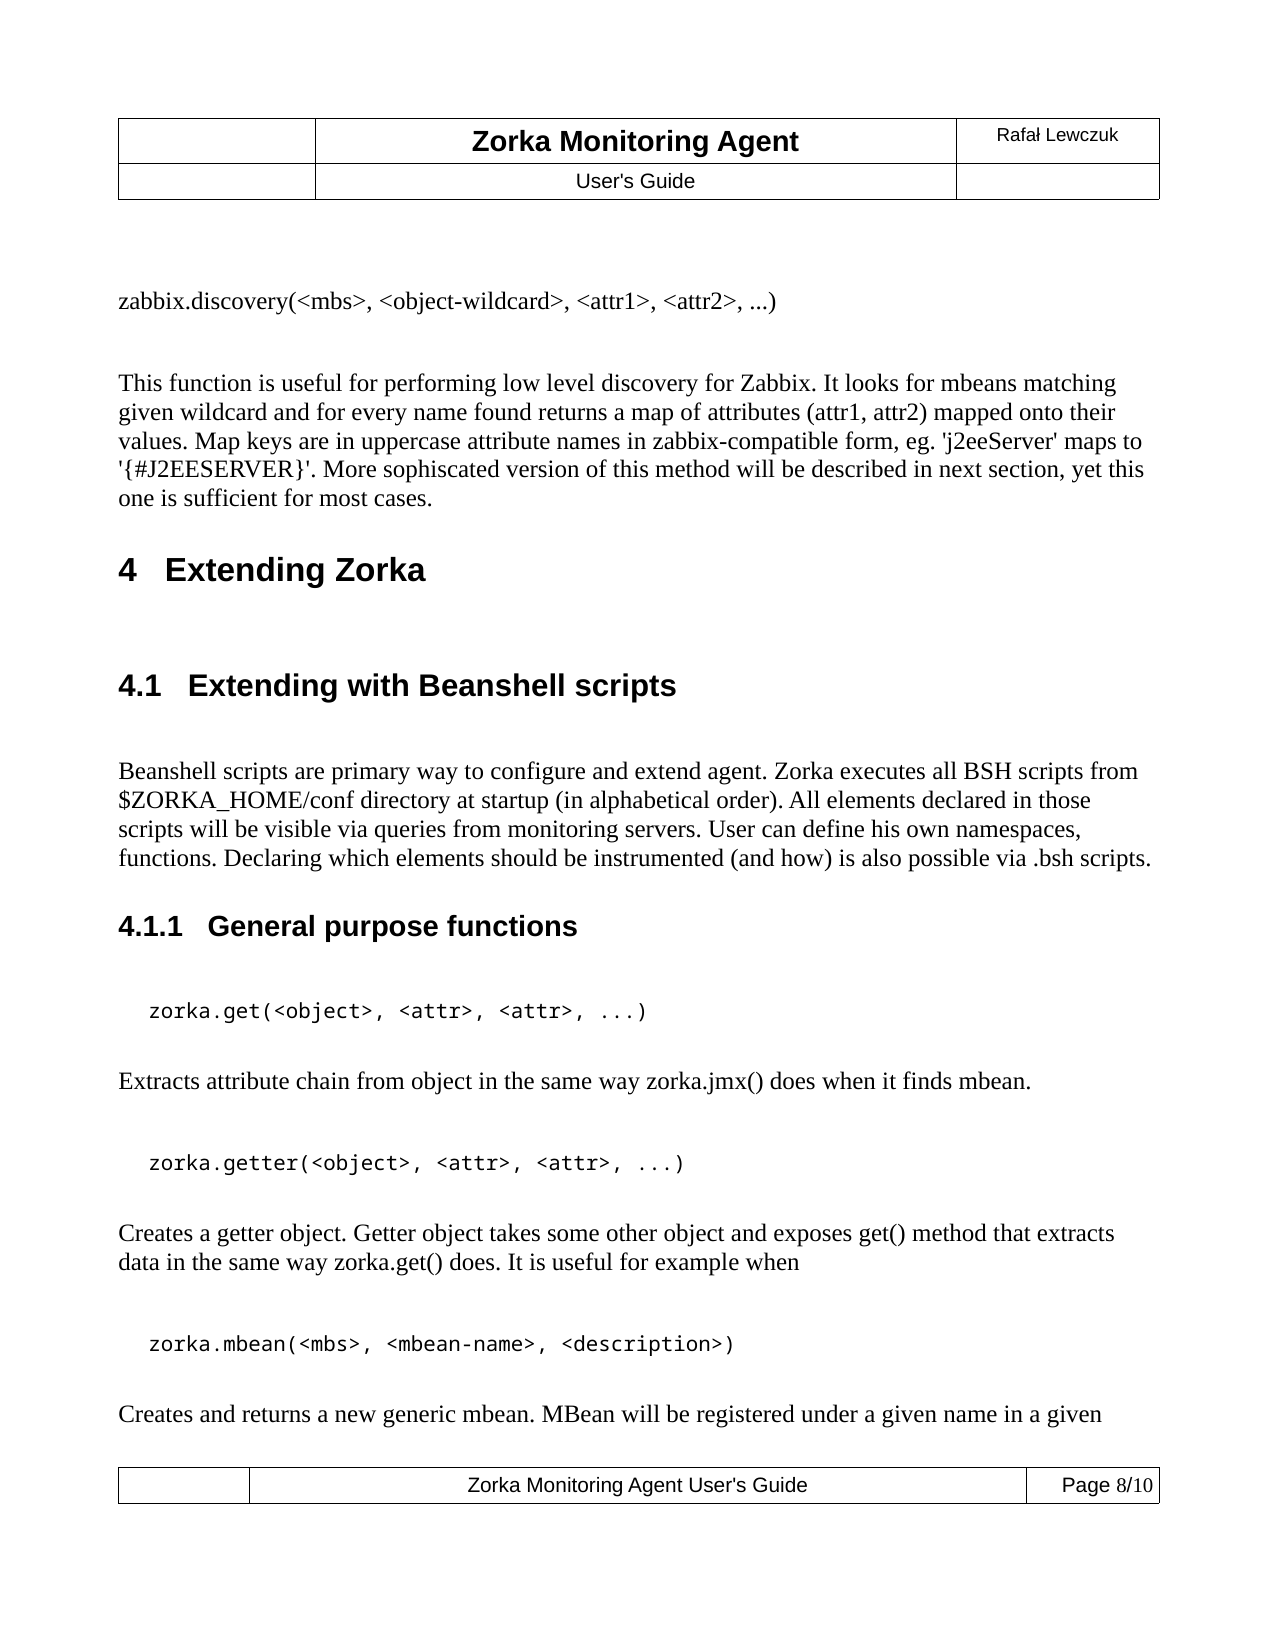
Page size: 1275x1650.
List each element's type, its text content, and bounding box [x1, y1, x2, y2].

text Beanshell scripts are primary way to configure and extend agent. Zorka executes all BSH scripts from $ZORKA_HOME/conf directory at startup (in alphabetical order). All elements declared in those scripts will be visible via queries from monitoring servers. User can define his own namespaces, functions. Declaring which elements should be instrumented (and how) is also possible via .bsh scripts. [118, 756, 1157, 871]
text zorka.getter(<object>, <attr>, <attr>, ...) [148, 1148, 1157, 1177]
text zorka.mbean(<mbs>, <mbean-name>, <description>) [148, 1329, 1157, 1358]
text zabbix.discovery(<mbs>, <object-wildcard>, <attr1>, <attr2>, ...) [118, 286, 1157, 314]
text Extracts attribute chain from object in the same way zorka.jmx() does when it finds mbean. [118, 1066, 1157, 1095]
subtitle Extending Zorka [118, 549, 1157, 588]
subtitle General purpose functions [118, 909, 1157, 942]
text Creates a getter object. Getter object takes some other object and exposes get() method that extracts data in the same way zorka.get() does. It is useful for example when [118, 1218, 1157, 1276]
subtitle Extending with Beanshell scripts [118, 667, 1157, 703]
text zorka.get(<object>, <attr>, <attr>, ...) [148, 996, 1157, 1025]
text This function is useful for performing low level discovery for Zabbix. It looks for mbeans matching given wildcard and for every name found returns a map of attributes (attr1, attr2) mapped onto their values. Map keys are in uppercase attribute names in zabbix-compatible form, eg. 'j2eeServer' maps to '{#J2EESERVER}'. More sophiscated version of this method will be described in next section, yet this one is sufficient for most cases. [118, 368, 1157, 512]
text Creates and returns a new generic mbean. MBean will be registered under a given name in a given [118, 1399, 1157, 1428]
